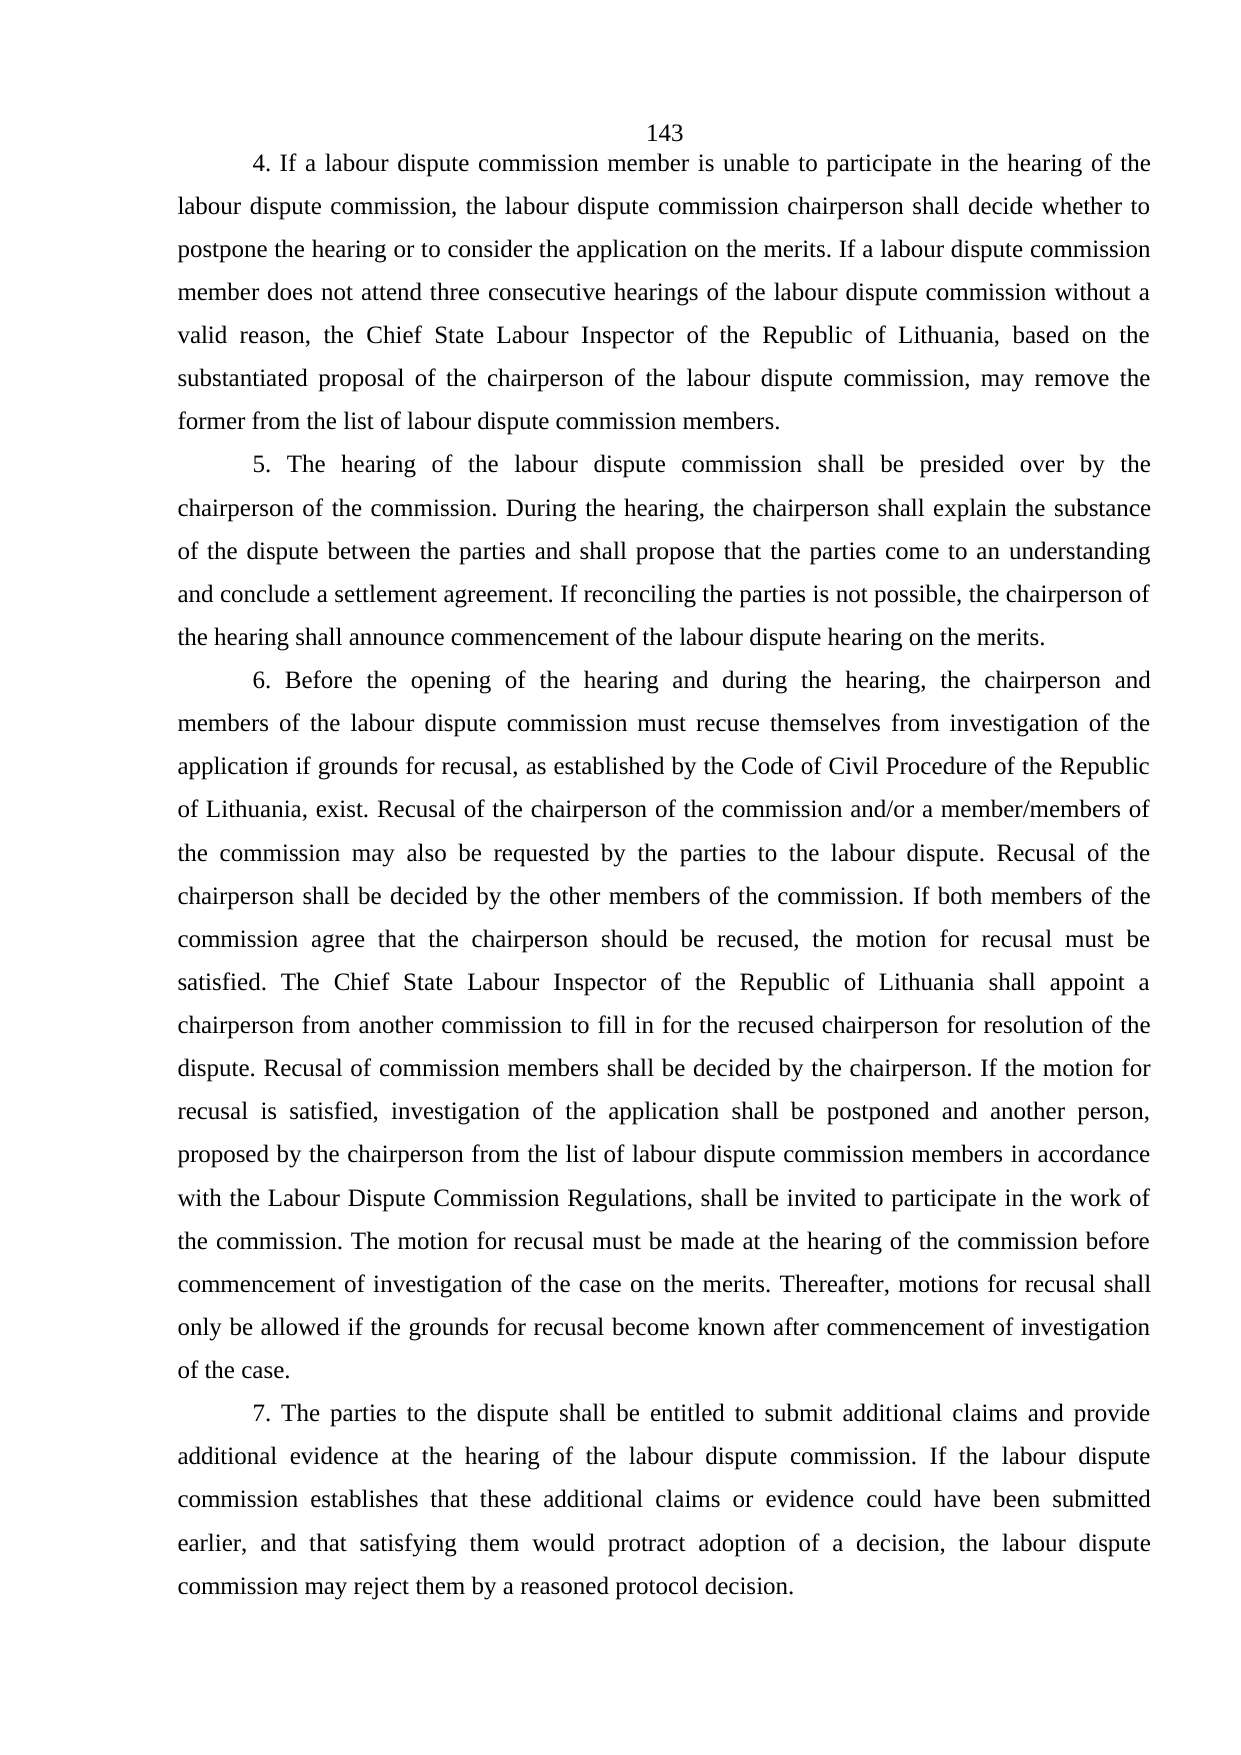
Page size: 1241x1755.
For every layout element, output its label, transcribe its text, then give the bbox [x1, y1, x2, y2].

text 5. The hearing of the labour dispute commission shall be presided over by the chairperson of the commission. During the hearing, the chairperson shall explain the substance of the dispute between the parties and shall propose that the parties come to an understanding and conclude a settlement agreement. If reconciling the parties is not possible, the chairperson of the hearing shall announce commencement of the labour dispute hearing on the merits. [177, 449, 1152, 651]
text 4. If a labour dispute commission member is unable to participate in the hearing of the labour dispute commission, the labour dispute commission chairperson shall decide whether to postpone the hearing or to consider the application on the merits. If a labour dispute commission member does not attend three consecutive hearings of the labour dispute commission without a valid reason, the Chief State Labour Inspector of the Republic of Lithuania, based on the substantiated proposal of the chairperson of the labour dispute commission, may remove the former from the list of labour dispute commission members. [177, 148, 1152, 435]
text 6. Before the opening of the hearing and during the hearing, the chairperson and members of the labour dispute commission must recuse themselves from investigation of the application if grounds for recusal, as established by the Code of Civil Procedure of the Republic of Lithuania, exist. Recusal of the chairperson of the commission and/or a member/members of the commission may also be requested by the parties to the labour dispute. Recusal of the chairperson shall be decided by the other members of the commission. If both members of the commission agree that the chairperson should be recused, the motion for recusal must be satisfied. The Chief State Labour Inspector of the Republic of Lithuania shall appoint a chairperson from another commission to fill in for the recused chairperson for resolution of the dispute. Recusal of commission members shall be decided by the chairperson. If the motion for recusal is satisfied, investigation of the application shall be postponed and another person, proposed by the chairperson from the list of labour dispute commission members in accordance with the Labour Dispute Commission Regulations, shall be invited to participate in the work of the commission. The motion for recusal must be made at the hearing of the commission before commencement of investigation of the case on the merits. Thereafter, motions for recusal shall only be allowed if the grounds for recusal become known after commencement of investigation of the case. [177, 665, 1152, 1384]
text 7. The parties to the dispute shall be entitled to submit additional claims and provide additional evidence at the hearing of the labour dispute commission. If the labour dispute commission establishes that these additional claims or evidence could have been submitted earlier, and that satisfying them would protract adoption of a decision, the labour dispute commission may reject them by a reasoned protocol decision. [177, 1398, 1152, 1599]
